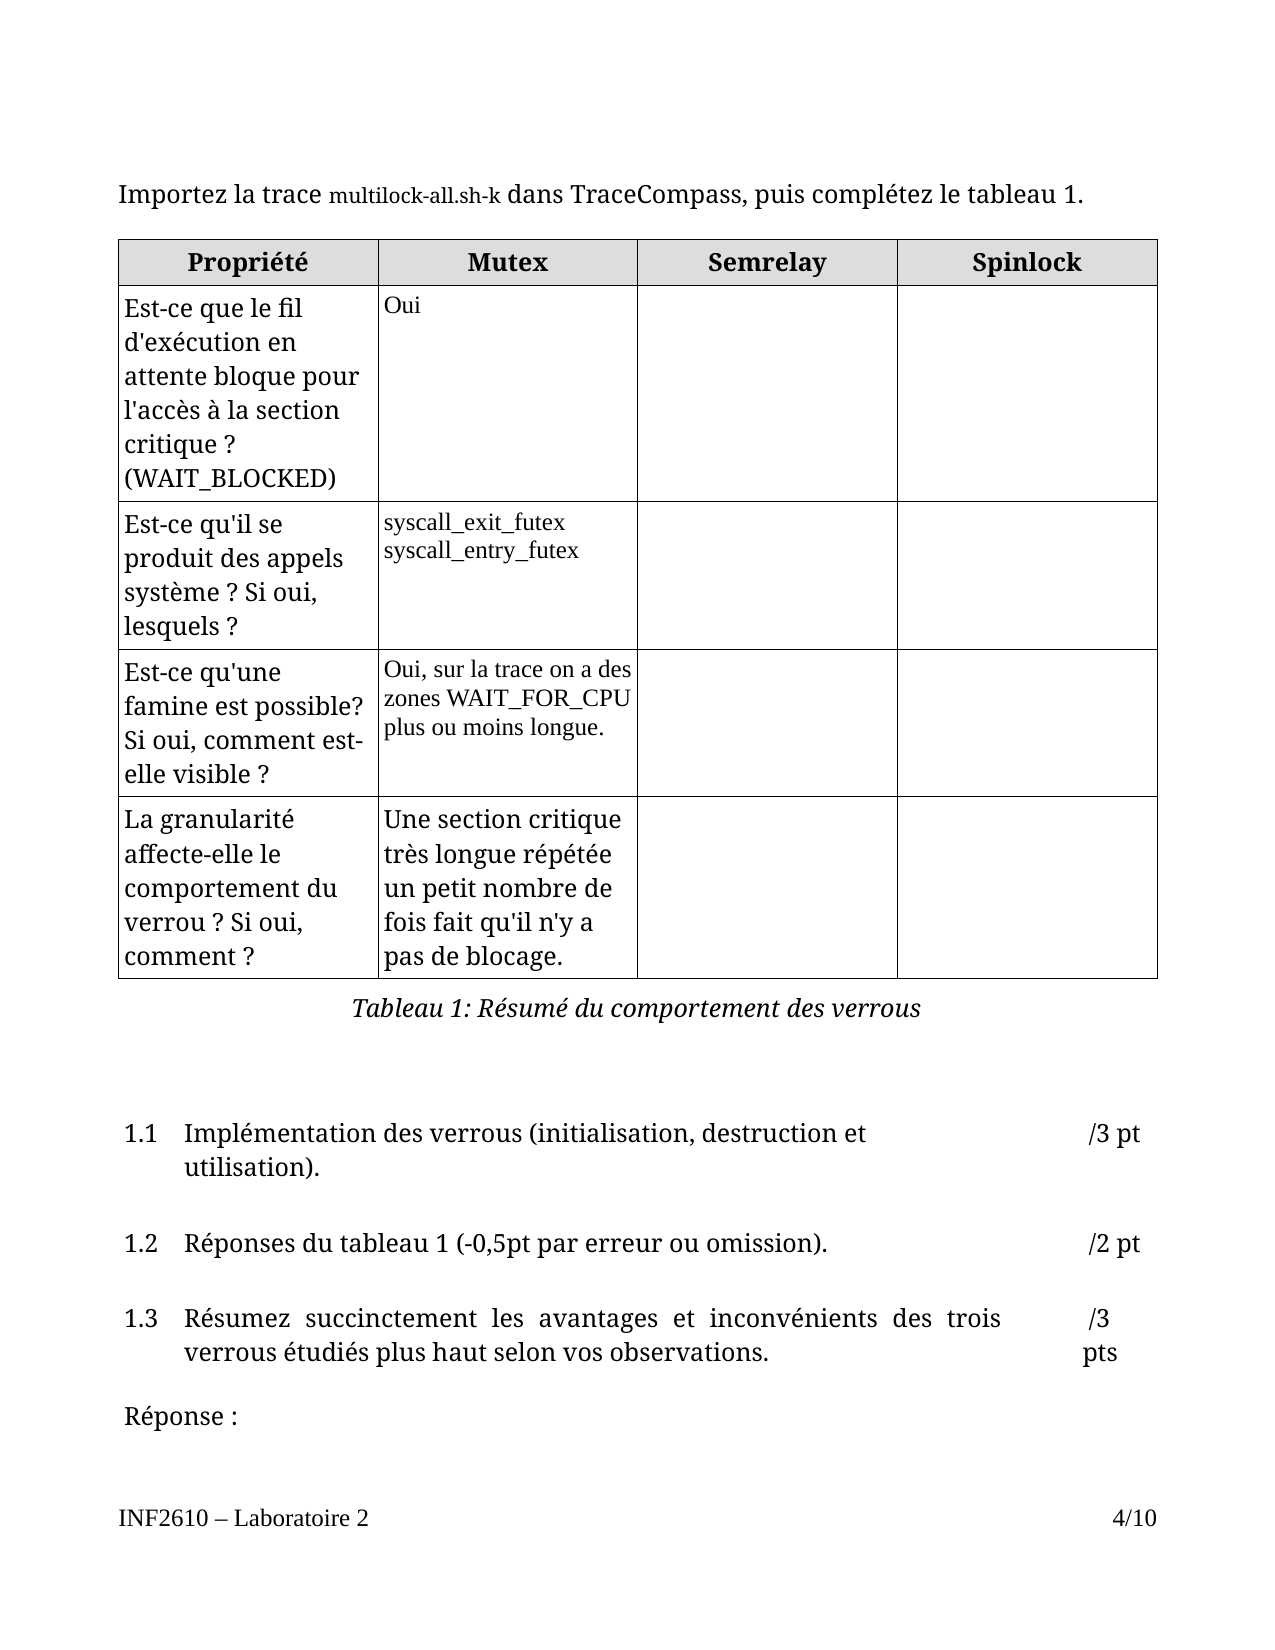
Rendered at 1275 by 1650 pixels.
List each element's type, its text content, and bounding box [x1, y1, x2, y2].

text Importez la trace multilock-all.sh-k dans TraceCompass, puis complétez le tableau 1. [118, 176, 1157, 210]
table_cell [638, 502, 897, 648]
table_cell Une section critique très longue répétée un petit nombre de fois fait qu'il n'y a pas de blocage. [379, 797, 637, 978]
table_header [1008, 1095, 1077, 1204]
table_cell [898, 286, 1157, 501]
table_header Mutex [379, 240, 637, 285]
table_cell Résumez succinctement les avantages et inconvénients des trois verrous étudiés plus haut selon vos observations. Réponse : [118, 1280, 1007, 1454]
table_cell [898, 797, 1157, 978]
table_cell [898, 650, 1157, 796]
table_cell [638, 650, 897, 796]
table_header Semrelay [638, 240, 897, 285]
table_cell Oui [379, 286, 637, 501]
table_cell [638, 797, 897, 978]
table_cell Réponses du tableau 1 (-0,5pt par erreur ou omission). [118, 1205, 1007, 1280]
table_cell Oui, sur la trace on a des zones WAIT_FOR_CPU plus ou moins longue. [379, 650, 637, 796]
table_cell [1008, 1205, 1077, 1280]
table_cell Est-ce qu'il se produit des appels système ? Si oui, lesquels ? [119, 502, 378, 648]
table_cell [898, 502, 1157, 648]
table_cell [1008, 1280, 1077, 1454]
table_header Propriété [119, 240, 378, 285]
table_cell syscall_exit_futex syscall_entry_futex [379, 502, 637, 648]
table_header Spinlock [898, 240, 1157, 285]
table_cell Est-ce que le fil d'exécution en attente bloque pour l'accès à la section critique ? (WAIT_BLOCKED) [119, 286, 378, 501]
table_header Implémentation des verrous (initialisation, destruction et utilisation). [118, 1095, 1007, 1204]
table_cell /2 pt [1077, 1205, 1157, 1280]
table_cell [638, 286, 897, 501]
table_cell /3 pts [1077, 1280, 1157, 1454]
text Tableau 1: Résumé du comportement des verrous [118, 991, 1157, 1025]
table_header /3 pt [1077, 1095, 1157, 1204]
table_cell La granularité affecte-elle le comportement du verrou ? Si oui, comment ? [119, 797, 378, 978]
table_cell Est-ce qu'une famine est possible? Si oui, comment est-elle visible ? [119, 650, 378, 796]
